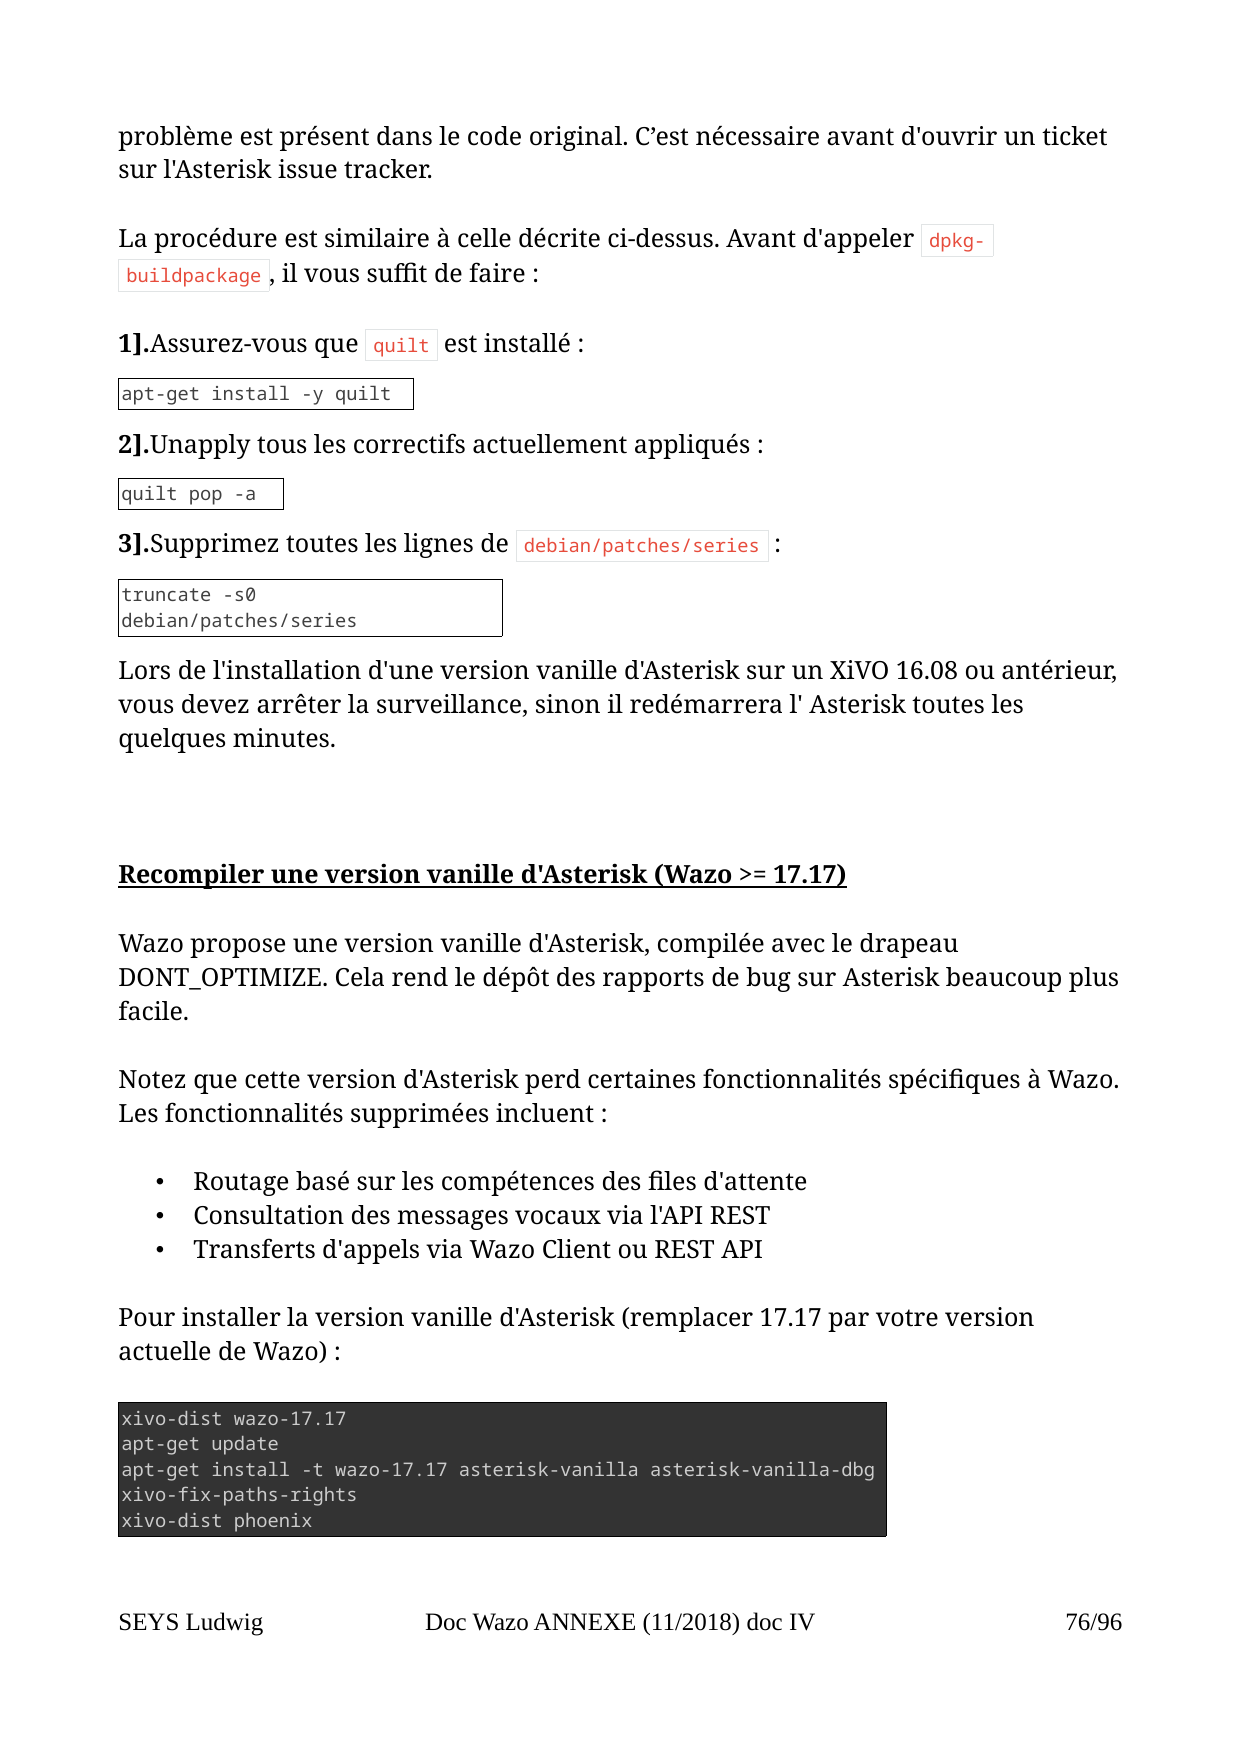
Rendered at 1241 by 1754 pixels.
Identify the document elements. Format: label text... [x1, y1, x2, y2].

text 1].Assurez-vous que quilt est installé : [118, 325, 1122, 361]
list Routage basé sur les compétences des files d'attente [156, 1164, 1122, 1198]
text quilt pop -a [119, 479, 283, 509]
text Pour installer la version vanille d'Asterisk (remplacer 17.17 par votre version actuelle de Wazo) : [118, 1300, 1122, 1368]
list Transferts d'appels via Wazo Client ou REST API [156, 1232, 1122, 1266]
text apt-get install -y quilt [119, 379, 413, 409]
text Notez que cette version d'Asterisk perd certaines fonctionnalités spécifiques à Wazo. Les fonctionnalités supprimées incluent : [118, 1062, 1122, 1130]
text xivo-dist wazo-17.17 [119, 1403, 886, 1428]
text problème est présent dans le code original. C’est nécessaire avant d'ouvrir un ticket sur l'Asterisk issue tracker. [118, 118, 1122, 186]
text La procédure est similaire à celle décrite ci-dessus. Avant d'appeler dpkg-buildpackage, il vous suffit de faire : [118, 220, 1122, 291]
text 2].Unapply tous les correctifs actuellement appliqués : [118, 426, 1122, 460]
text Lors de l'installation d'une version vanille d'Asterisk sur un XiVO 16.08 ou antérieur, vous devez arrêter la surveillance, sinon il redémarrera l' Asterisk toutes les quelques minutes. [118, 653, 1122, 755]
text apt-get update [119, 1428, 886, 1453]
text truncate -s0 debian/patches/series [119, 580, 502, 636]
text apt-get install -t wazo-17.17 asterisk-vanilla asterisk-vanilla-dbg [119, 1453, 886, 1479]
text Recompiler une version vanille d'Asterisk (Wazo >= 17.17) [118, 857, 1122, 891]
text 3].Supprimez toutes les lignes de debian/patches/series : [118, 526, 1122, 562]
text xivo-fix-paths-rights [119, 1479, 886, 1504]
text Wazo propose une version vanille d'Asterisk, compilée avec le drapeau DONT_OPTIMIZE. Cela rend le dépôt des rapports de bug sur Asterisk beaucoup plus facile. [118, 925, 1122, 1027]
text xivo-dist phoenix [119, 1504, 886, 1536]
list Consultation des messages vocaux via l'API REST [156, 1198, 1122, 1232]
